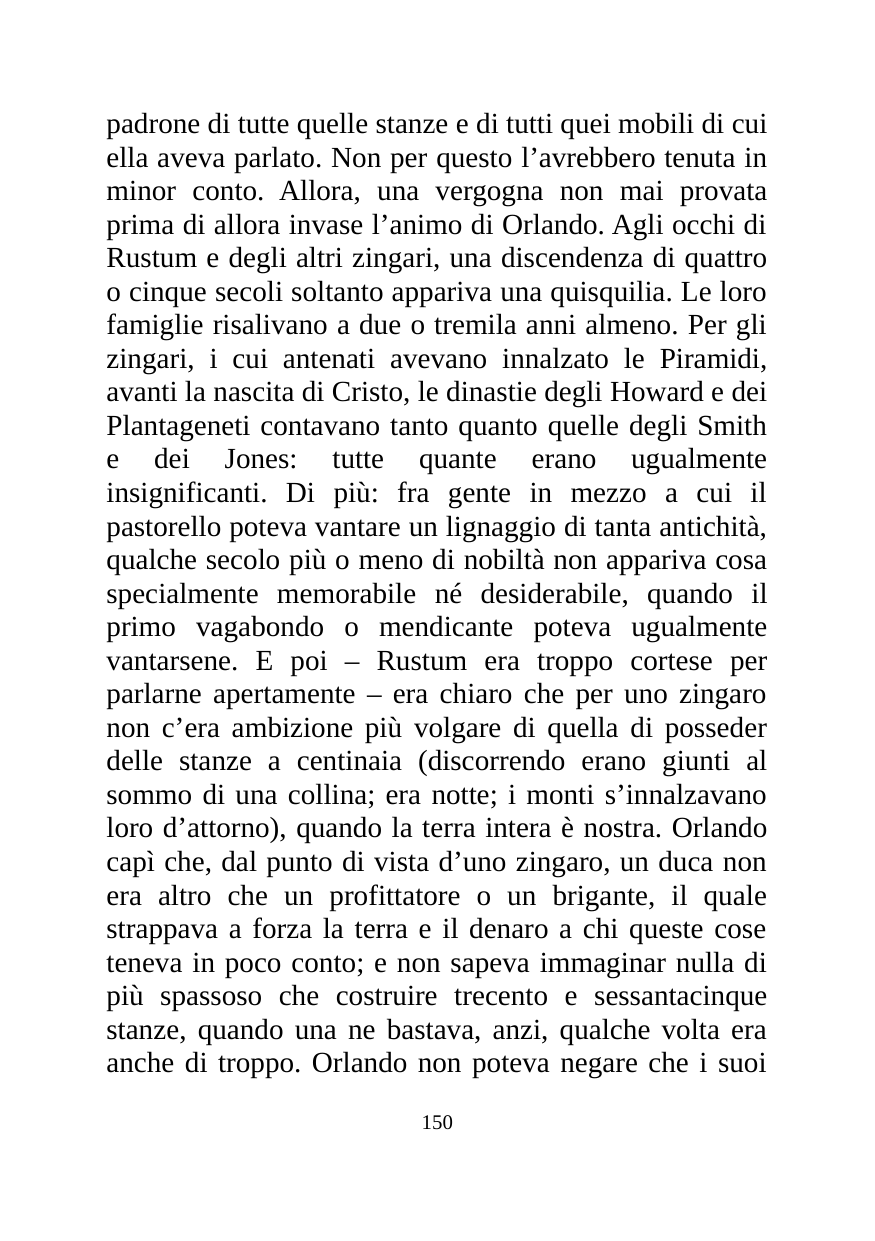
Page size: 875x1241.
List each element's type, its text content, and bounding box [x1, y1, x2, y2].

text padrone di tutte quelle stanze e di tutti quei mobili di cui ella aveva parlato. Non per questo l’avrebbero tenuta in minor conto. Allora, una vergogna non mai provata prima di allora invase l’animo di Orlando. Agli occhi di Rustum e degli altri zingari, una discendenza di quattro o cinque secoli soltanto appariva una quisquilia. Le loro famiglie risalivano a due o tremila anni almeno. Per gli zingari, i cui antenati avevano innalzato le Piramidi, avanti la nascita di Cristo, le dinastie degli Howard e dei Plantageneti contavano tanto quanto quelle degli Smith e dei Jones: tutte quante erano ugualmente insignificanti. Di più: fra gente in mezzo a cui il pastorello poteva vantare un lignaggio di tanta antichità, qualche secolo più o meno di nobiltà non appariva cosa specialmente memorabile né desiderabile, quando il primo vagabondo o mendicante poteva ugualmente vantarsene. E poi – Rustum era troppo cortese per parlarne apertamente – era chiaro che per uno zingaro non c’era ambizione più volgare di quella di posseder delle stanze a centinaia (discorrendo erano giunti al sommo di una collina; era notte; i monti s’innalzavano loro d’attorno), quando la terra intera è nostra. Orlando capì che, dal punto di vista d’uno zingaro, un duca non era altro che un profittatore o un brigante, il quale strappava a forza la terra e il denaro a chi queste cose teneva in poco conto; e non sapeva immaginar nulla di più spassoso che costruire trecento e sessantacinque stanze, quando una ne bastava, anzi, qualche volta era anche di troppo. Orlando non poteva negare che i suoi [106, 106, 768, 1079]
